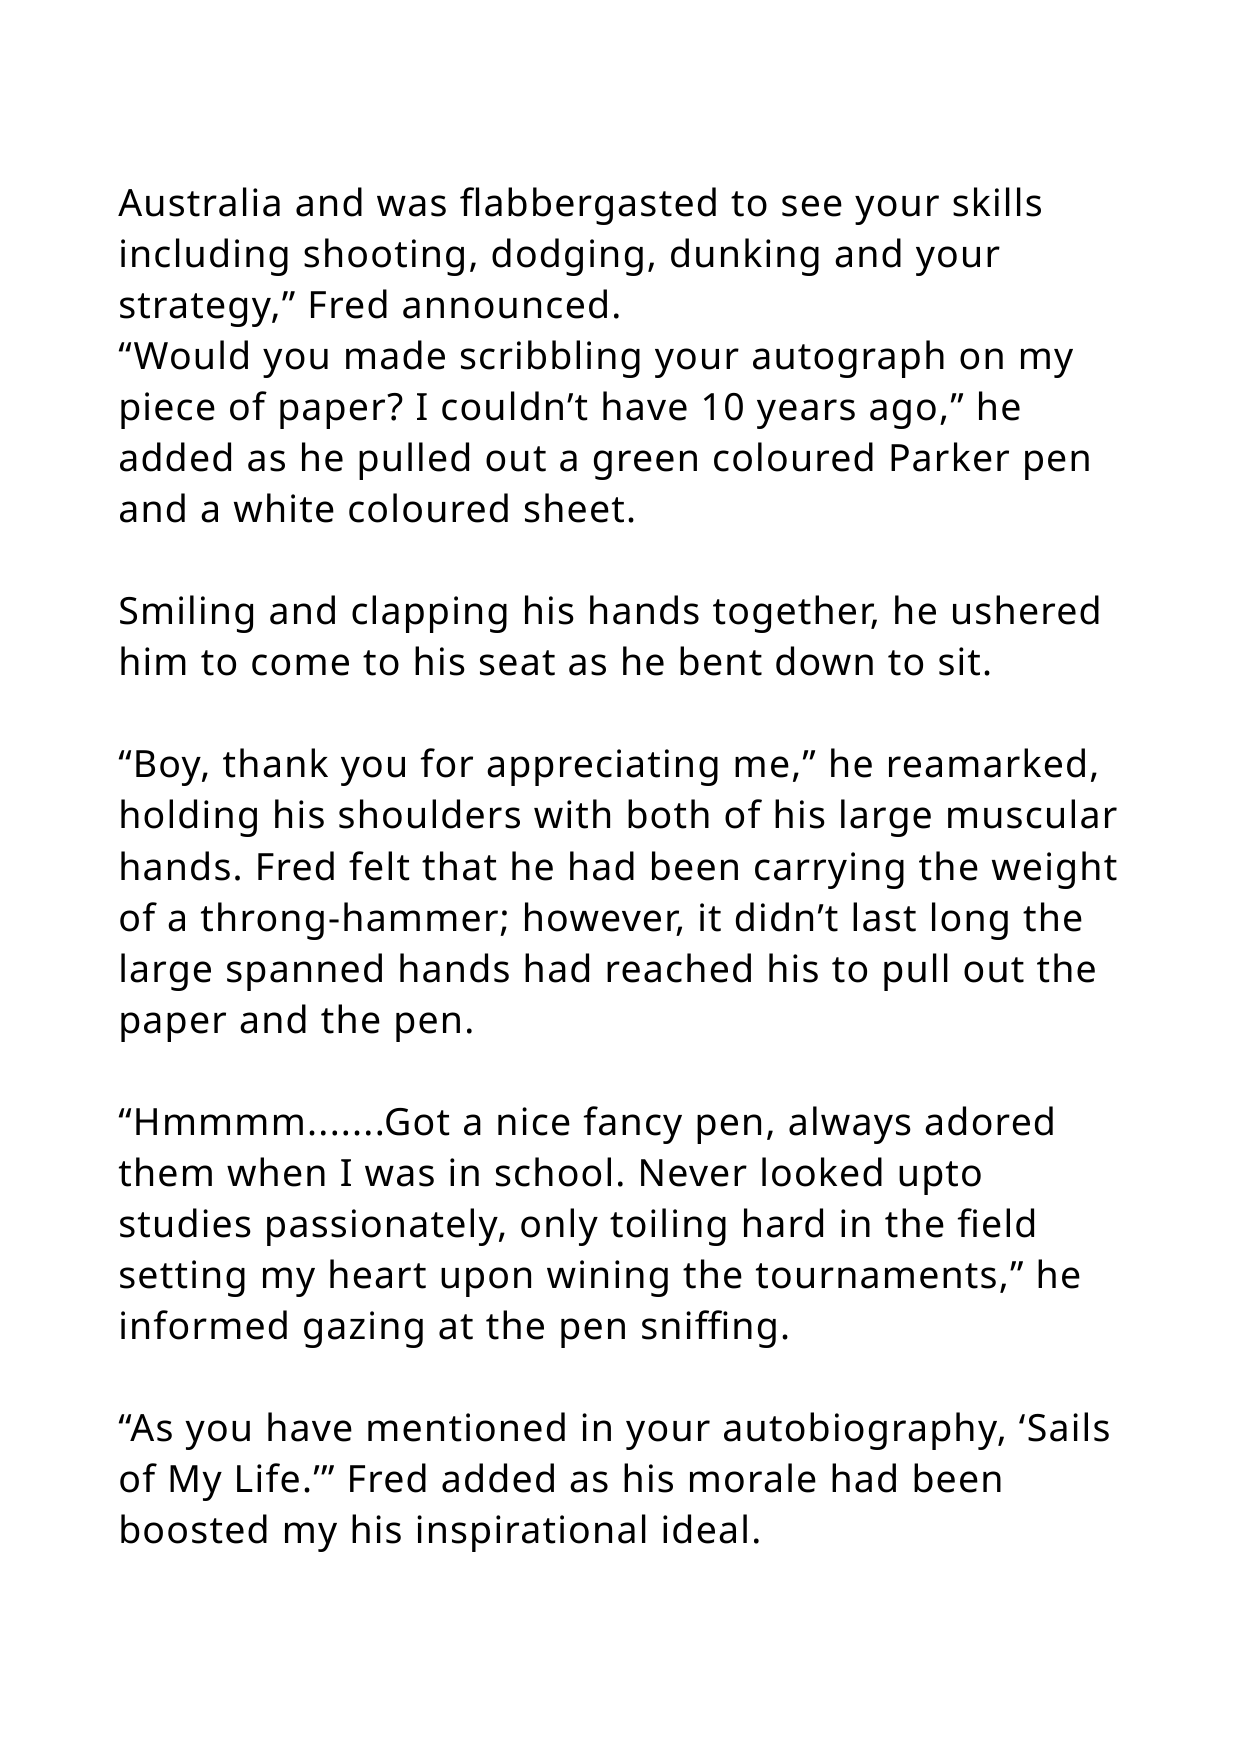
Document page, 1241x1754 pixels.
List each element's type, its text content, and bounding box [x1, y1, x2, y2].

text Australia and was flabbergasted to see your skills including shooting, dodging, dunking and your strategy,” Fred announced. [118, 176, 1122, 329]
text “Boy, thank you for appreciating me,” he reamarked, holding his shoulders with both of his large muscular hands. Fred felt that he had been carrying the weight of a throng-hammer; however, it didn’t last long the large spanned hands had reached his to pull out the paper and the pen. [118, 738, 1122, 1044]
text “Hmmmm.......Got a nice fancy pen, always adored them when I was in school. Never looked upto studies passionately, only toiling hard in the field setting my heart upon wining the tournaments,” he informed gazing at the pen sniffing. [118, 1095, 1122, 1350]
text “As you have mentioned in your autobiography, ‘Sails of My Life.’” Fred added as his morale had been boosted my his inspirational ideal. [118, 1401, 1122, 1554]
text Smiling and clapping his hands together, he ushered him to come to his seat as he bent down to sit. [118, 585, 1122, 687]
text “Would you made scribbling your autograph on my piece of paper? I couldn’t have 10 years ago,” he added as he pulled out a green coloured Parker pen and a white coloured sheet. [118, 329, 1122, 534]
